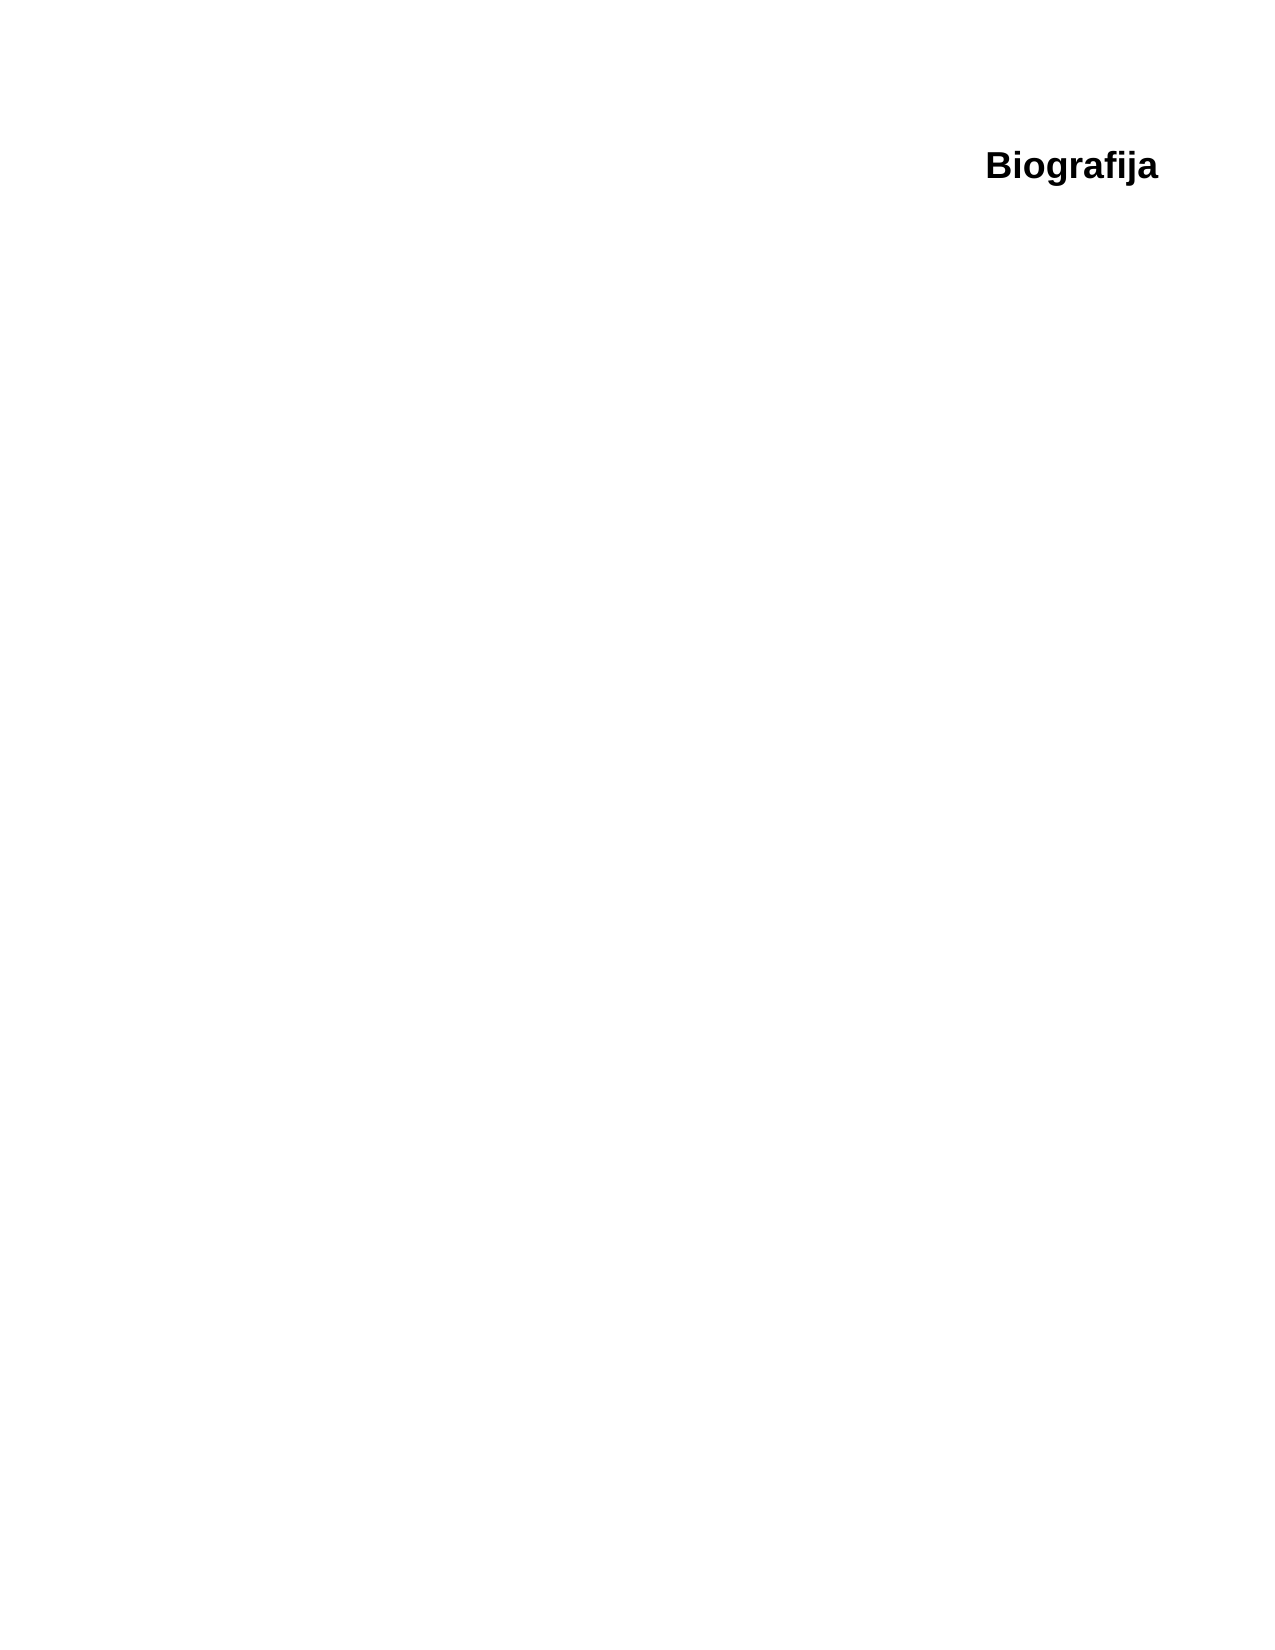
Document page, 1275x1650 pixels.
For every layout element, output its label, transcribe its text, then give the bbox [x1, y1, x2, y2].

subtitle Biografija [117, 143, 1158, 186]
